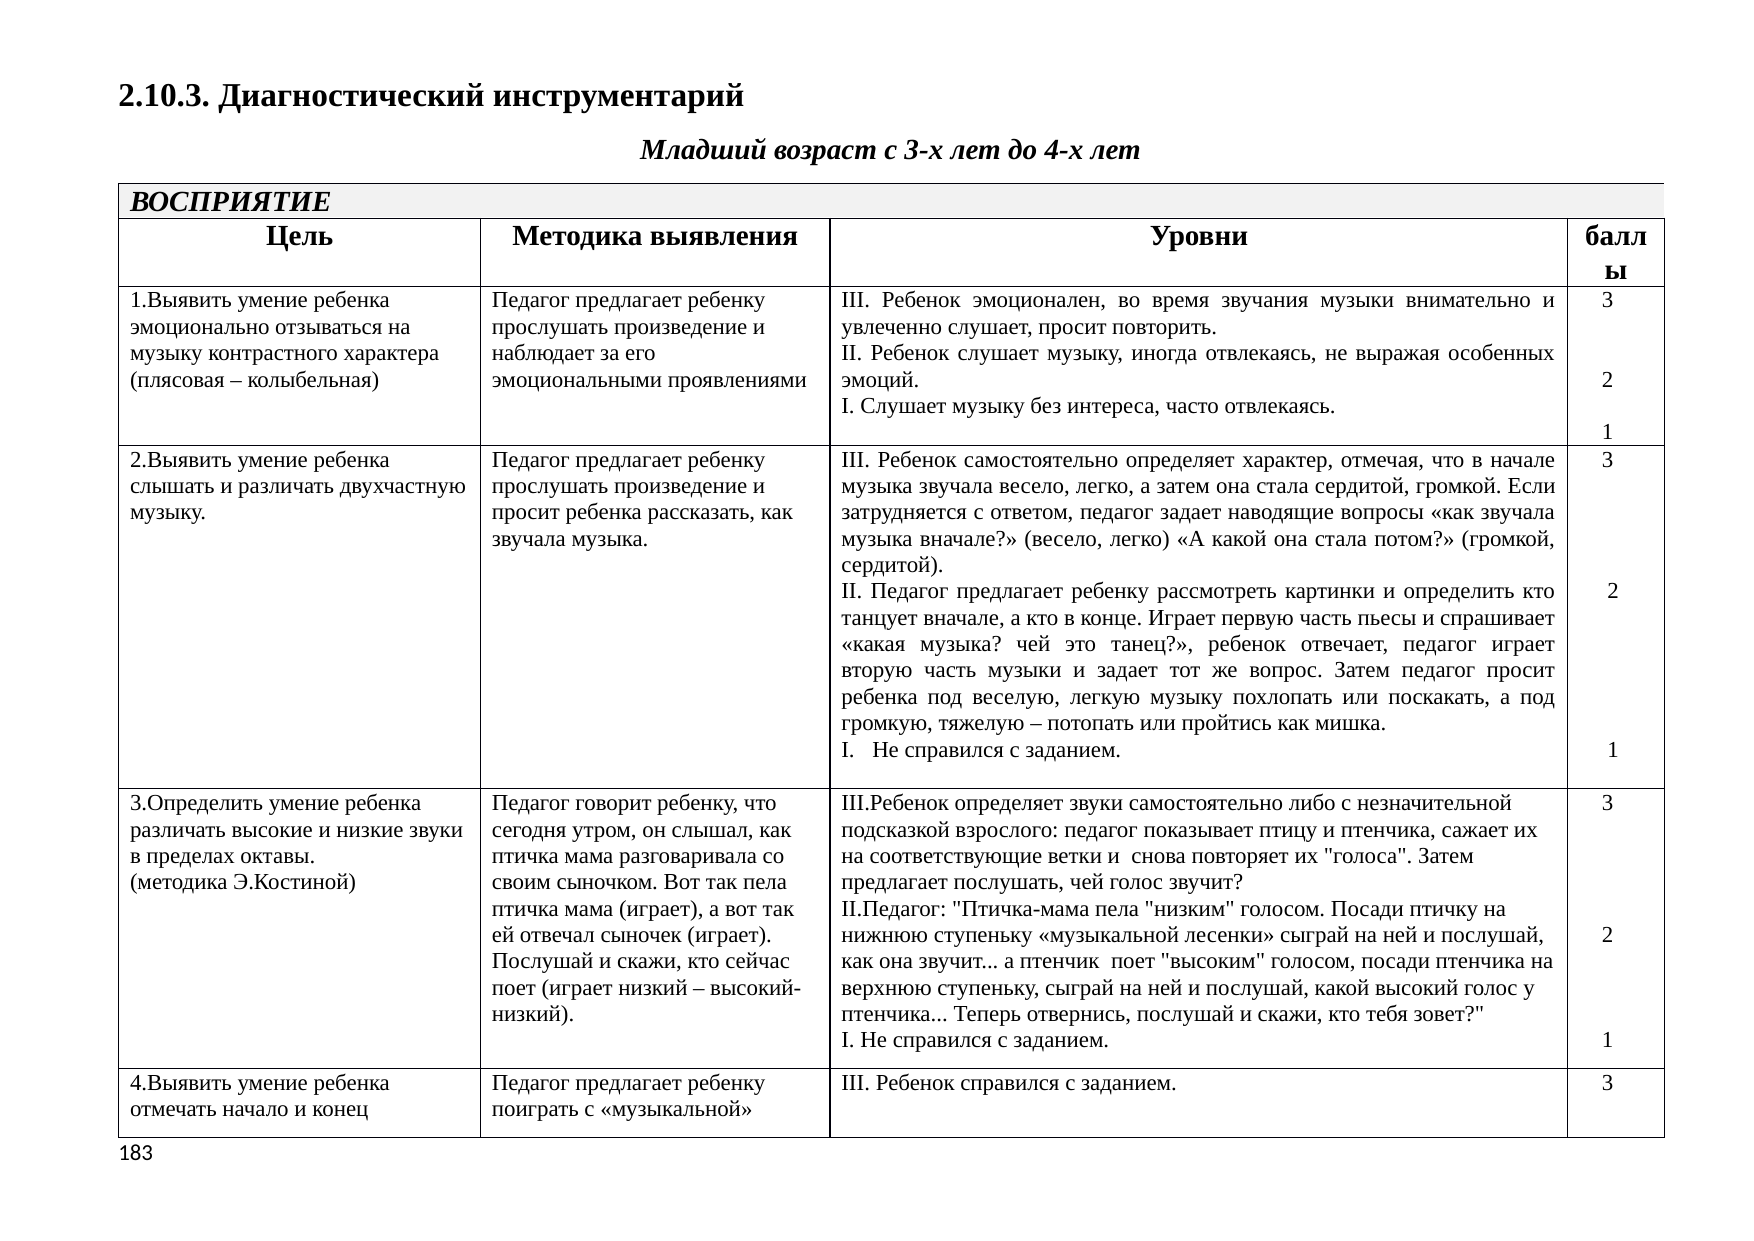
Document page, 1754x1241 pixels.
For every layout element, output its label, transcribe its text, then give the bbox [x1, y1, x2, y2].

table_cell Педагог предлагает ребенку прослушать произведение и просит ребенка рассказать, как звучала музыка. [481, 446, 829, 788]
table_cell Цель [119, 219, 480, 286]
table_cell III. Ребенок самостоятельно определяет характер, отмечая, что в начале музыка звучала весело, легко, а затем она стала сердитой, громкой. Если затрудняется с ответом, педагог задает наводящие вопросы «как звучала музыка вначале?» (весело, легко) «А какой она стала потом?» (громкой, сердитой). II. Педагог предлагает ребенку рассмотреть картинки и определить кто танцует вначале, а кто в конце. Играет первую часть пьесы и спрашивает «какая музыка? чей это танец?», ребенок отвечает, педагог играет вторую часть музыки и задает тот же вопрос. Затем педагог просит ребенка под веселую, легкую музыку похлопать или поскакать, а под громкую, тяжелую – потопать или пройтись как мишка. Не справился с заданием. [831, 446, 1567, 788]
table_header ВОСПРИЯТИЕ [119, 184, 1664, 217]
table_cell III. Ребенок эмоционален, во время звучания музыки внимательно и увлеченно слушает, просит повторить. II. Ребенок слушает музыку, иногда отвлекаясь, не выражая особенных эмоций. I. Слушает музыку без интереса, часто отвлекаясь. [831, 287, 1567, 445]
table_cell Педагог предлагает ребенку прослушать произведение и наблюдает за его эмоциональными проявлениями [481, 287, 829, 445]
table_cell 1.Выявить умение ребенка эмоционально отзываться на музыку контрастного характера (плясовая – колыбельная) [119, 287, 480, 445]
table_cell 3.Определить умение ребенка различать высокие и низкие звуки в пределах октавы. (методика Э.Костиной) [119, 789, 480, 1068]
table_cell 2.Выявить умение ребенка слышать и различать двухчастную музыку. [119, 446, 480, 788]
text Младший возраст с 3-х лет до 4-х лет [118, 132, 1665, 166]
table_cell 3 2 1 [1568, 789, 1664, 1068]
table_cell 3 2 1 [1568, 287, 1664, 445]
table_cell баллы [1568, 219, 1664, 286]
table_cell III. Ребенок справился с заданием. [831, 1069, 1567, 1137]
table_cell Методика выявления [481, 219, 829, 286]
text 2.10.3. Диагностический инструментарий [118, 75, 1665, 113]
table_cell 4.Выявить умение ребенка отмечать начало и конец [119, 1069, 480, 1137]
table_cell Педагог предлагает ребенку поиграть с «музыкальной» [481, 1069, 829, 1137]
table_cell Педагог говорит ребенку, что сегодня утром, он слышал, как птичка мама разговаривала со своим сыночком. Вот так пела птичка мама (играет), а вот так ей отвечал сыночек (играет). Послушай и скажи, кто сейчас поет (играет низкий – высокий- низкий). [481, 789, 829, 1068]
table_cell III.Ребенок определяет звуки самостоятельно либо с незначительной подсказкой взрослого: педагог показывает птицу и птенчика, сажает их на соответствующие ветки и снова повторяет их "голоса". Затем предлагает послушать, чей голос звучит? II.Педагог: "Птичка-мама пела "низким" голосом. Посади птичку на нижнюю ступеньку «музыкальной лесенки» сыграй на ней и послушай, как она звучит... а птенчик поет "высоким" голосом, посади птенчика на верхнюю ступеньку, сыграй на ней и послушай, какой высокий голос у птенчика... Теперь отвернись, послушай и скажи, кто тебя зовет?" I. Не справился с заданием. [831, 789, 1567, 1068]
table_cell 3 [1568, 1069, 1664, 1137]
table_cell Уровни [831, 219, 1567, 286]
table_cell 3 2 1 [1568, 446, 1664, 788]
